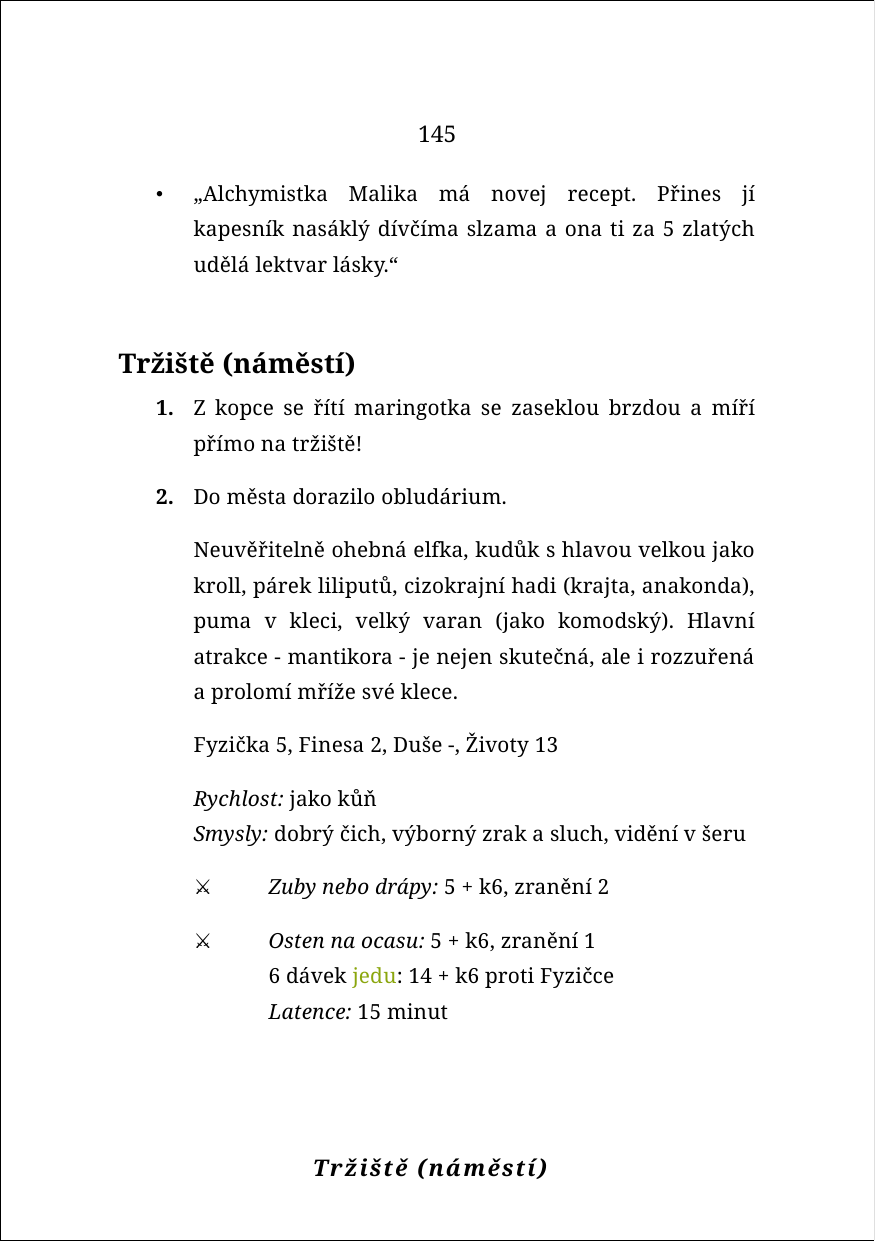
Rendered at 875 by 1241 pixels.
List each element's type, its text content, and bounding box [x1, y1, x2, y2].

list Latence: 15 minut [231, 997, 756, 1025]
list Rychlost: jako kůň [156, 784, 756, 812]
list „Alchymistka Malika má novej recept. Přines jí kapesník nasáklý dívčíma slzama a ona ti za 5 zlatých udělá lektvar lásky.“ [156, 179, 756, 278]
list Z kopce se řítí maringotka se zaseklou brzdou a míří přímo na tržiště! [156, 393, 756, 457]
list Fyzička 5, Finesa 2, Duše -, Životy 13 [156, 731, 756, 759]
list Neuvěřitelně ohebná elfka, kudůk s hlavou velkou jako kroll, párek liliputů, cizokrajní hadi (krajta, anakonda), puma v kleci, velký varan (jako komodský). Hlavní atrakce - mantikora - je nejen skutečná, ale i rozzuřená a prolomí mříže své klece. [156, 535, 756, 706]
list Smysly: dobrý čich, výborný zrak a sluch, vidění v šeru [156, 819, 756, 848]
list 6 dávek jedu: 14 + k6 proti Fyzičce [231, 961, 756, 990]
list Do města dorazilo obludárium. [156, 482, 756, 510]
list ⚔ Osten na ocasu: 5 + k6, zranění 1 [156, 926, 756, 954]
subtitle Tržiště (náměstí) [118, 344, 756, 381]
list ⚔ Zuby nebo drápy: 5 + k6, zranění 2 [156, 872, 756, 901]
